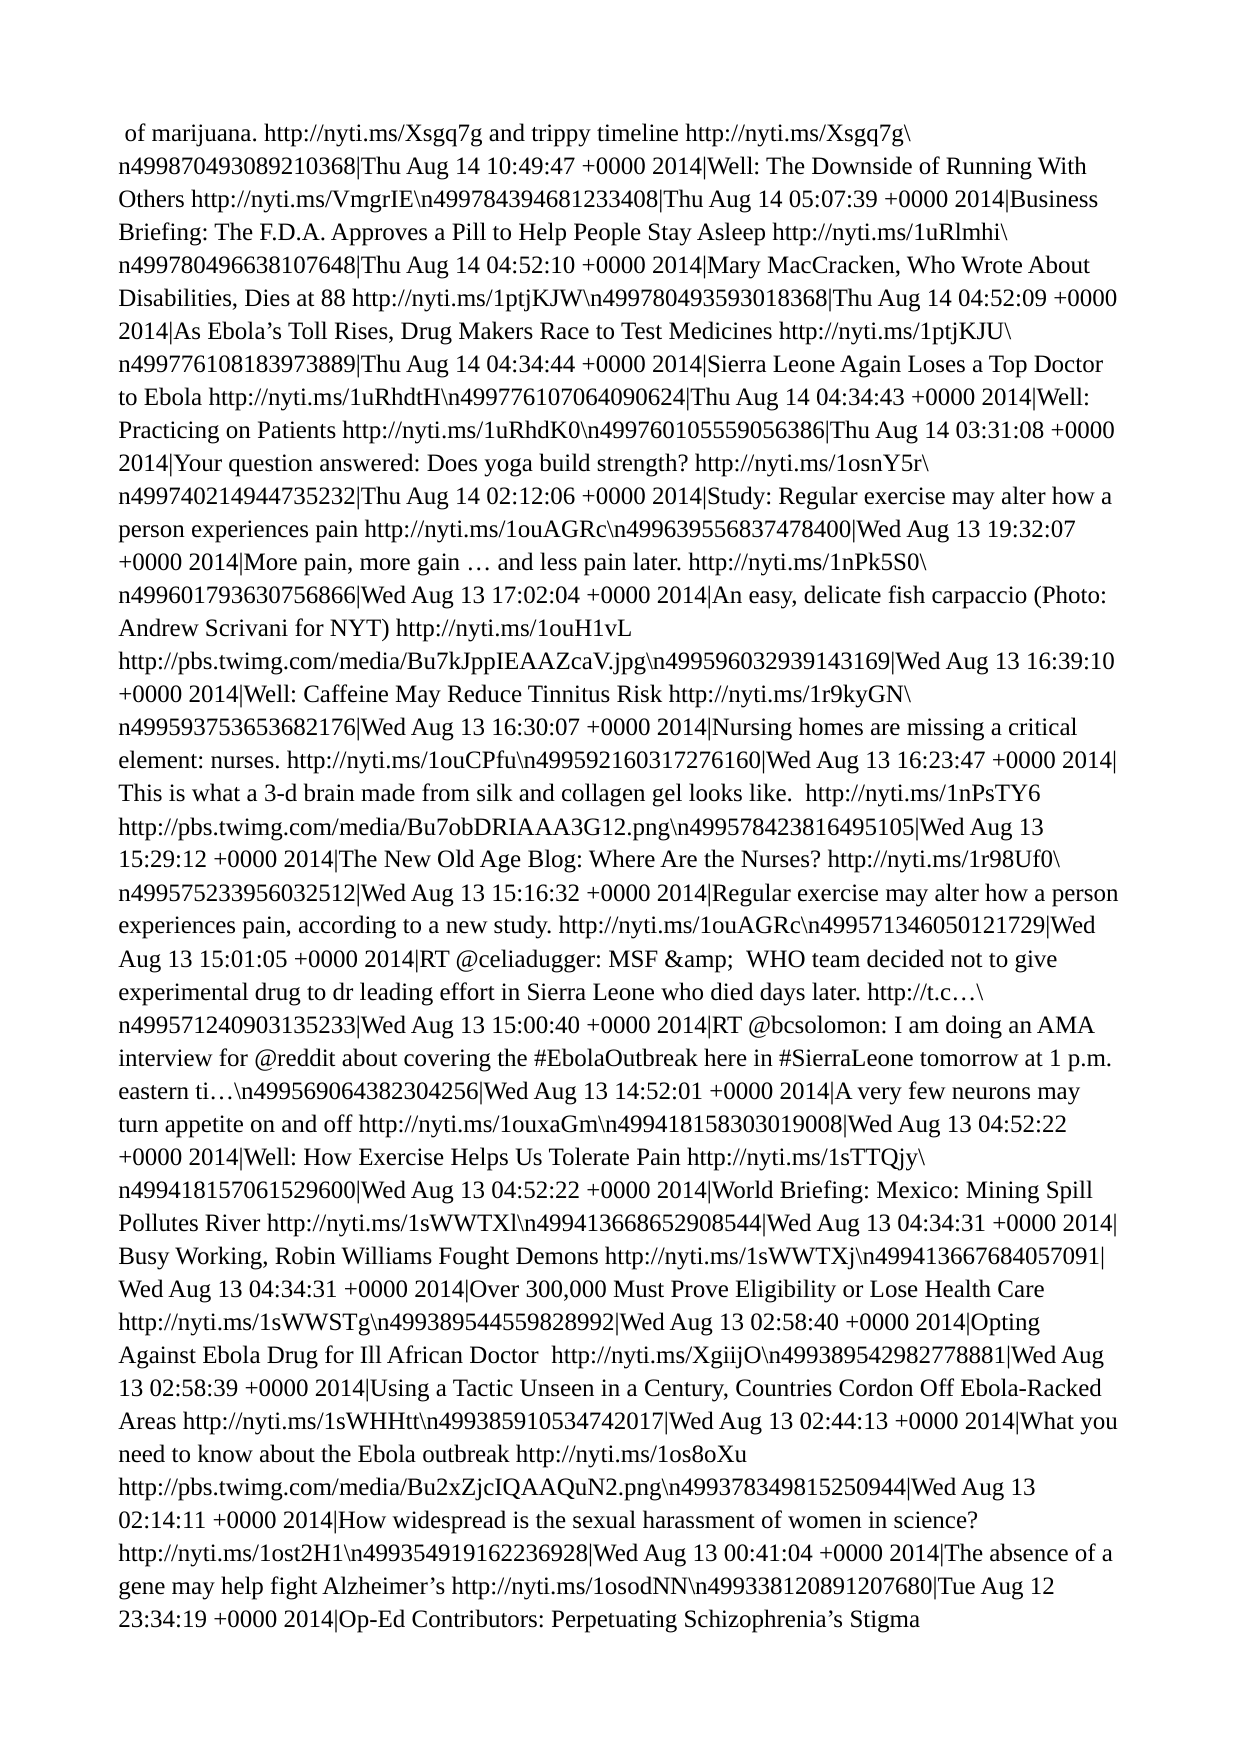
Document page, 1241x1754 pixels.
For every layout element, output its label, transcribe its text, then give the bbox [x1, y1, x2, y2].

text of marijuana. http://nyti.ms/Xsgq7g and trippy timeline http://nyti.ms/Xsgq7g\n499870493089210368|Thu Aug 14 10:49:47 +0000 2014|Well: The Downside of Running With Others http://nyti.ms/VmgrIE\n499784394681233408|Thu Aug 14 05:07:39 +0000 2014|Business Briefing: The F.D.A. Approves a Pill to Help People Stay Asleep http://nyti.ms/1uRlmhi\n499780496638107648|Thu Aug 14 04:52:10 +0000 2014|Mary MacCracken, Who Wrote About Disabilities, Dies at 88 http://nyti.ms/1ptjKJW\n499780493593018368|Thu Aug 14 04:52:09 +0000 2014|As Ebola’s Toll Rises, Drug Makers Race to Test Medicines http://nyti.ms/1ptjKJU\n499776108183973889|Thu Aug 14 04:34:44 +0000 2014|Sierra Leone Again Loses a Top Doctor to Ebola http://nyti.ms/1uRhdtH\n499776107064090624|Thu Aug 14 04:34:43 +0000 2014|Well: Practicing on Patients http://nyti.ms/1uRhdK0\n499760105559056386|Thu Aug 14 03:31:08 +0000 2014|Your question answered: Does yoga build strength? http://nyti.ms/1osnY5r\n499740214944735232|Thu Aug 14 02:12:06 +0000 2014|Study: Regular exercise may alter how a person experiences pain http://nyti.ms/1ouAGRc\n499639556837478400|Wed Aug 13 19:32:07 +0000 2014|More pain, more gain … and less pain later. http://nyti.ms/1nPk5S0\n499601793630756866|Wed Aug 13 17:02:04 +0000 2014|An easy, delicate fish carpaccio (Photo: Andrew Scrivani for NYT) http://nyti.ms/1ouH1vL http://pbs.twimg.com/media/Bu7kJppIEAAZcaV.jpg\n499596032939143169|Wed Aug 13 16:39:10 +0000 2014|Well: Caffeine May Reduce Tinnitus Risk http://nyti.ms/1r9kyGN\n499593753653682176|Wed Aug 13 16:30:07 +0000 2014|Nursing homes are missing a critical element: nurses. http://nyti.ms/1ouCPfu\n499592160317276160|Wed Aug 13 16:23:47 +0000 2014|This is what a 3-d brain made from silk and collagen gel looks like. http://nyti.ms/1nPsTY6 http://pbs.twimg.com/media/Bu7obDRIAAA3G12.png\n499578423816495105|Wed Aug 13 15:29:12 +0000 2014|The New Old Age Blog: Where Are the Nurses? http://nyti.ms/1r98Uf0\n499575233956032512|Wed Aug 13 15:16:32 +0000 2014|Regular exercise may alter how a person experiences pain, according to a new study. http://nyti.ms/1ouAGRc\n499571346050121729|Wed Aug 13 15:01:05 +0000 2014|RT @celiadugger: MSF &amp; WHO team decided not to give experimental drug to dr leading effort in Sierra Leone who died days later. http://t.c…\n499571240903135233|Wed Aug 13 15:00:40 +0000 2014|RT @bcsolomon: I am doing an AMA interview for @reddit about covering the #EbolaOutbreak here in #SierraLeone tomorrow at 1 p.m. eastern ti…\n499569064382304256|Wed Aug 13 14:52:01 +0000 2014|A very few neurons may turn appetite on and off http://nyti.ms/1ouxaGm\n499418158303019008|Wed Aug 13 04:52:22 +0000 2014|Well: How Exercise Helps Us Tolerate Pain http://nyti.ms/1sTTQjy\n499418157061529600|Wed Aug 13 04:52:22 +0000 2014|World Briefing: Mexico: Mining Spill Pollutes River http://nyti.ms/1sWWTXl\n499413668652908544|Wed Aug 13 04:34:31 +0000 2014|Busy Working, Robin Williams Fought Demons http://nyti.ms/1sWWTXj\n499413667684057091|Wed Aug 13 04:34:31 +0000 2014|Over 300,000 Must Prove Eligibility or Lose Health Care http://nyti.ms/1sWWSTg\n499389544559828992|Wed Aug 13 02:58:40 +0000 2014|Opting Against Ebola Drug for Ill African Doctor http://nyti.ms/XgiijO\n499389542982778881|Wed Aug 13 02:58:39 +0000 2014|Using a Tactic Unseen in a Century, Countries Cordon Off Ebola-Racked Areas http://nyti.ms/1sWHHtt\n499385910534742017|Wed Aug 13 02:44:13 +0000 2014|What you need to know about the Ebola outbreak http://nyti.ms/1os8oXu http://pbs.twimg.com/media/Bu2xZjcIQAAQuN2.png\n499378349815250944|Wed Aug 13 02:14:11 +0000 2014|How widespread is the sexual harassment of women in science? http://nyti.ms/1ost2H1\n499354919162236928|Wed Aug 13 00:41:04 +0000 2014|The absence of a gene may help fight Alzheimer’s http://nyti.ms/1osodNN\n499338120891207680|Tue Aug 12 23:34:19 +0000 2014|Op-Ed Contributors: Perpetuating Schizophrenia’s Stigma [118, 118, 1122, 1633]
